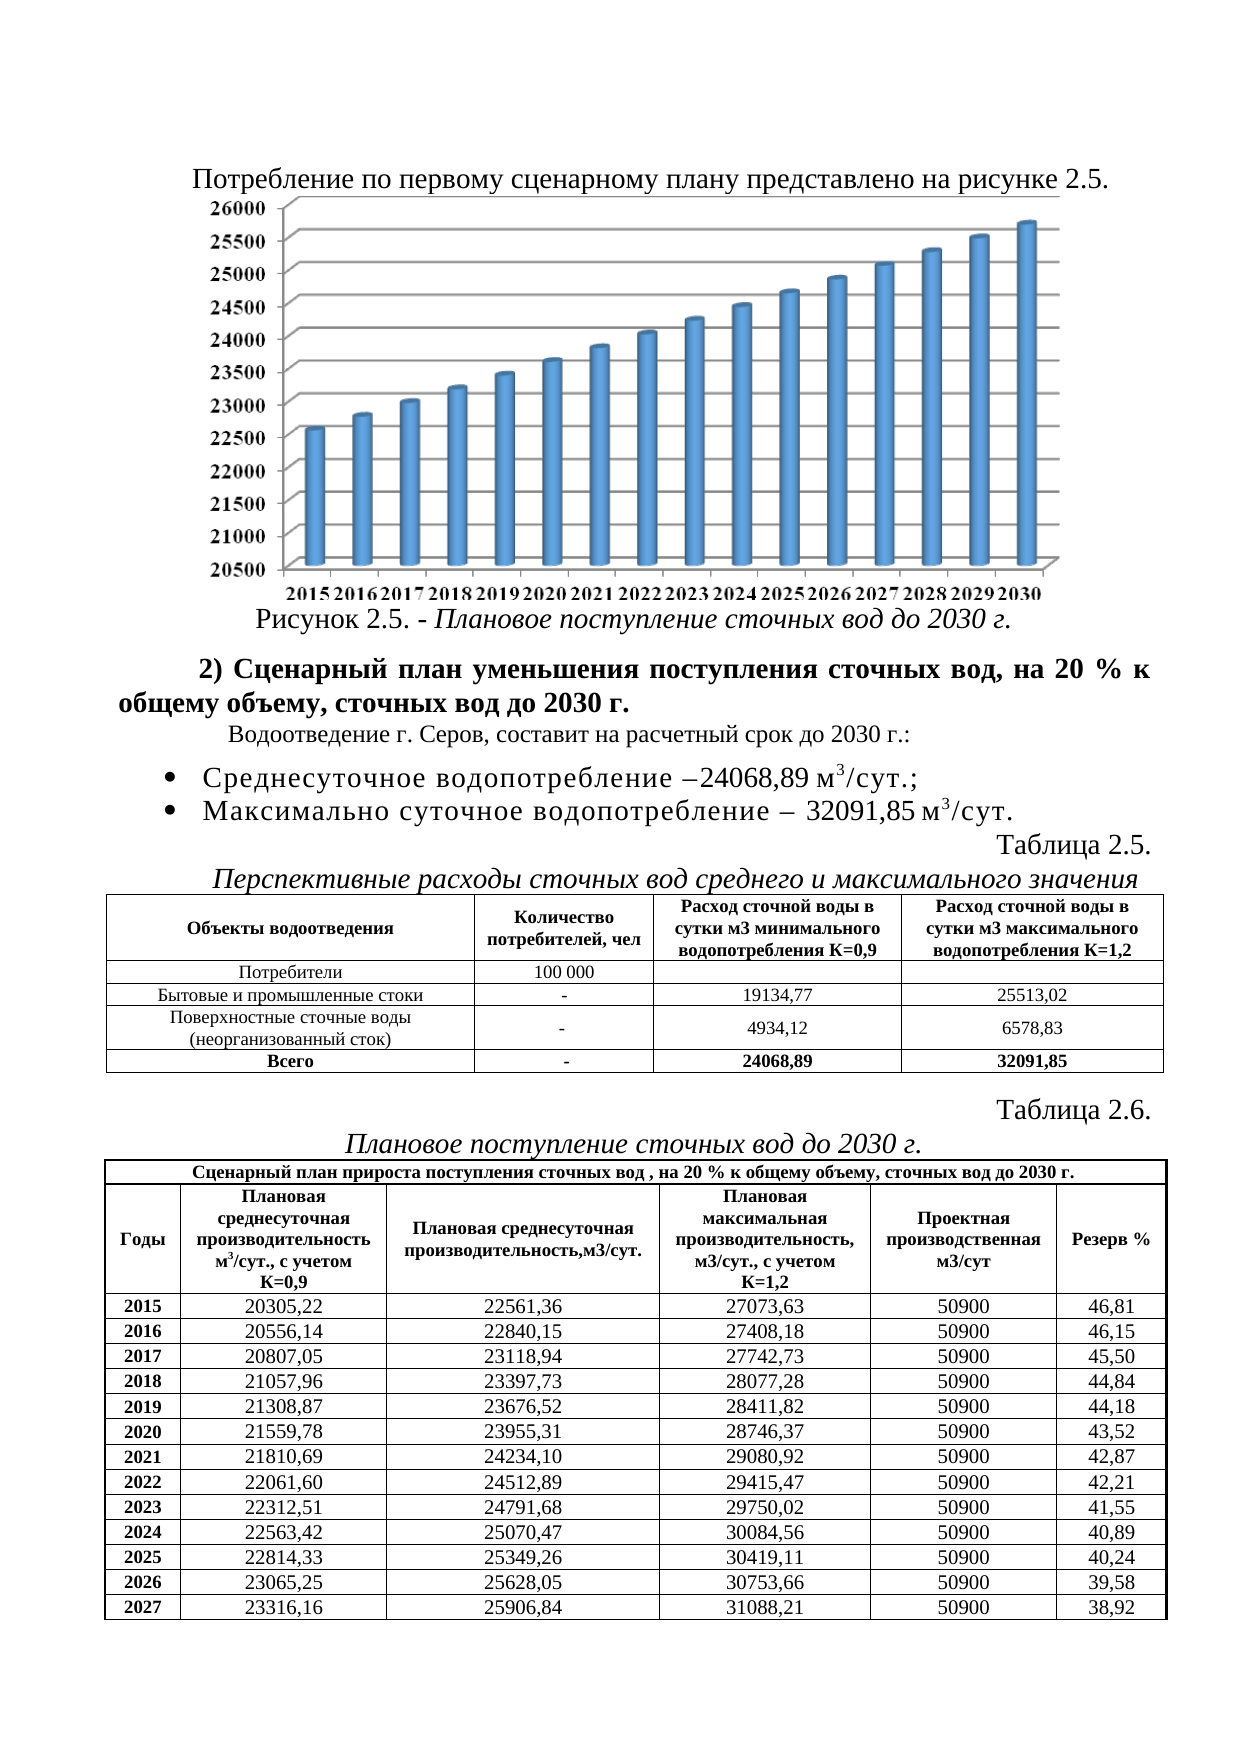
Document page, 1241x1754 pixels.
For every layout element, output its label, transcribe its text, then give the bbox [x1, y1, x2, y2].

table_cell 29750,02 [660, 1495, 870, 1519]
table_cell 2019 [106, 1394, 180, 1418]
table_header Сценарный план прироста поступления сточных вод , на 20 % к общему объему, сточных вод до 2030 г. [106, 1161, 1165, 1183]
list Максимально суточное водопотребление – 32091,85 м3/сут. [165, 793, 1152, 827]
table_cell - [475, 1050, 653, 1072]
table_cell 21308,87 [181, 1394, 386, 1418]
table_cell 27073,63 [660, 1294, 870, 1318]
table_cell Всего [107, 1050, 474, 1072]
table_cell 40,89 [1057, 1520, 1165, 1544]
table_cell 27742,73 [660, 1344, 870, 1368]
table_cell 23955,31 [387, 1419, 659, 1443]
table_cell Плановая среднесуточная производительность м3/сут., с учетом К=0,9 [181, 1185, 386, 1293]
table_cell 19134,77 [654, 984, 901, 1005]
table_cell Плановая максимальная производительность, м3/сут., с учетом К=1,2 [660, 1185, 870, 1293]
table_header Расход сточной воды в сутки м3 максимального водопотребления К=1,2 [902, 895, 1163, 960]
table_cell 27408,18 [660, 1319, 870, 1343]
text Потребление по первому сценарному плану представлено на рисунке 2.5. [118, 161, 1152, 194]
table_cell 50900 [871, 1445, 1056, 1468]
table_cell 24234,10 [387, 1445, 659, 1468]
table_cell 2015 [106, 1294, 180, 1318]
table_cell 30753,66 [660, 1570, 870, 1594]
table_cell 46,81 [1057, 1294, 1165, 1318]
table_cell - [475, 1006, 653, 1049]
table_cell 50900 [871, 1369, 1056, 1393]
text Водоотведение г. Серов, составит на расчетный срок до 2030 г.: [148, 719, 1152, 747]
table_cell 29415,47 [660, 1470, 870, 1494]
table_cell 28746,37 [660, 1419, 870, 1443]
table_cell 45,50 [1057, 1344, 1165, 1368]
table_cell [654, 961, 901, 983]
table_cell 24791,68 [387, 1495, 659, 1519]
table_cell 40,24 [1057, 1545, 1165, 1569]
table_cell 20556,14 [181, 1319, 386, 1343]
table_cell 22312,51 [181, 1495, 386, 1519]
table_cell 20807,05 [181, 1344, 386, 1368]
table_cell 22814,33 [181, 1545, 386, 1569]
table_cell 50900 [871, 1520, 1056, 1544]
table_cell Годы [106, 1185, 180, 1293]
table_cell 25628,05 [387, 1570, 659, 1594]
table_cell 30084,56 [660, 1520, 870, 1544]
table_cell 2025 [106, 1545, 180, 1569]
table_cell Плановая среднесуточная производительность,м3/сут. [387, 1185, 659, 1293]
table_cell 21810,69 [181, 1445, 386, 1468]
text 2) Сценарный план уменьшения поступления сточных вод, на 20 % к общему объему, сточных вод до 2030 г. [118, 652, 1152, 719]
table_cell 50900 [871, 1319, 1056, 1343]
table_cell 50900 [871, 1570, 1056, 1594]
table_cell 24068,89 [654, 1050, 901, 1072]
table_header Расход сточной воды в сутки м3 минимального водопотребления К=0,9 [654, 895, 901, 960]
table_cell 25349,26 [387, 1545, 659, 1569]
table_cell 50900 [871, 1419, 1056, 1443]
table_cell [902, 961, 1163, 983]
table_cell 6578,83 [902, 1006, 1163, 1049]
table_cell 44,18 [1057, 1394, 1165, 1418]
text Таблица 2.6. [118, 1092, 1152, 1126]
table_cell 44,84 [1057, 1369, 1165, 1393]
table_cell 23397,73 [387, 1369, 659, 1393]
table_cell 25906,84 [387, 1595, 659, 1619]
list Среднесуточное водопотребление –24068,89 м3/сут.; [165, 760, 1152, 793]
table_cell Потребители [107, 961, 474, 983]
table_cell 23676,52 [387, 1394, 659, 1418]
table_cell 31088,21 [660, 1595, 870, 1619]
table_cell 23118,94 [387, 1344, 659, 1368]
table_cell 22061,60 [181, 1470, 386, 1494]
table_cell Резерв % [1057, 1185, 1165, 1293]
table_cell 50900 [871, 1394, 1056, 1418]
table_cell 20305,22 [181, 1294, 386, 1318]
table_cell 50900 [871, 1344, 1056, 1368]
list Таблица 2.5. [202, 827, 1152, 861]
table_cell 32091,85 [902, 1050, 1163, 1072]
list Перспективные расходы сточных вод среднего и максимального значения [202, 861, 1152, 894]
table_cell 2021 [106, 1445, 180, 1468]
table_cell - [475, 984, 653, 1005]
table_cell 2023 [106, 1495, 180, 1519]
table_cell Проектная производственная м3/сут [871, 1185, 1056, 1293]
table_cell 2022 [106, 1470, 180, 1494]
table_cell 2017 [106, 1344, 180, 1368]
table_cell Бытовые и промышленные стоки [107, 984, 474, 1005]
table_cell 28411,82 [660, 1394, 870, 1418]
table_cell 50900 [871, 1495, 1056, 1519]
text Плановое поступление сточных вод до 2030 г. [118, 1126, 1152, 1159]
table_cell 29080,92 [660, 1445, 870, 1468]
table_cell 22561,36 [387, 1294, 659, 1318]
table_cell 4934,12 [654, 1006, 901, 1049]
table_cell 2016 [106, 1319, 180, 1343]
table_cell 50900 [871, 1595, 1056, 1619]
table_cell 39,58 [1057, 1570, 1165, 1594]
table_cell 2020 [106, 1419, 180, 1443]
table_cell 23316,16 [181, 1595, 386, 1619]
text Рисунок 2.5. - Плановое поступление сточных вод до 2030 г. [118, 601, 1152, 635]
table_cell 22563,42 [181, 1520, 386, 1544]
table_cell Поверхностные сточные воды (неорганизованный сток) [107, 1006, 474, 1049]
table_cell 21559,78 [181, 1419, 386, 1443]
table_cell 2024 [106, 1520, 180, 1544]
table_cell 46,15 [1057, 1319, 1165, 1343]
table_cell 50900 [871, 1470, 1056, 1494]
table_cell 100 000 [475, 961, 653, 983]
table_cell 50900 [871, 1545, 1056, 1569]
table_header Объекты водоотведения [107, 895, 474, 960]
table_cell 24512,89 [387, 1470, 659, 1494]
table_cell 30419,11 [660, 1545, 870, 1569]
table_cell 23065,25 [181, 1570, 386, 1594]
table_cell 22840,15 [387, 1319, 659, 1343]
table_cell 42,87 [1057, 1445, 1165, 1468]
table_cell 43,52 [1057, 1419, 1165, 1443]
table_cell 25513,02 [902, 984, 1163, 1005]
table_cell 2027 [106, 1595, 180, 1619]
table_header Количество потребителей, чел [475, 895, 653, 960]
table_cell 42,21 [1057, 1470, 1165, 1494]
table_cell 38,92 [1057, 1595, 1165, 1619]
table_cell 50900 [871, 1294, 1056, 1318]
table_cell 21057,96 [181, 1369, 386, 1393]
table_cell 28077,28 [660, 1369, 870, 1393]
table_cell 2026 [106, 1570, 180, 1594]
table_cell 25070,47 [387, 1520, 659, 1544]
table_cell 2018 [106, 1369, 180, 1393]
table_cell 41,55 [1057, 1495, 1165, 1519]
